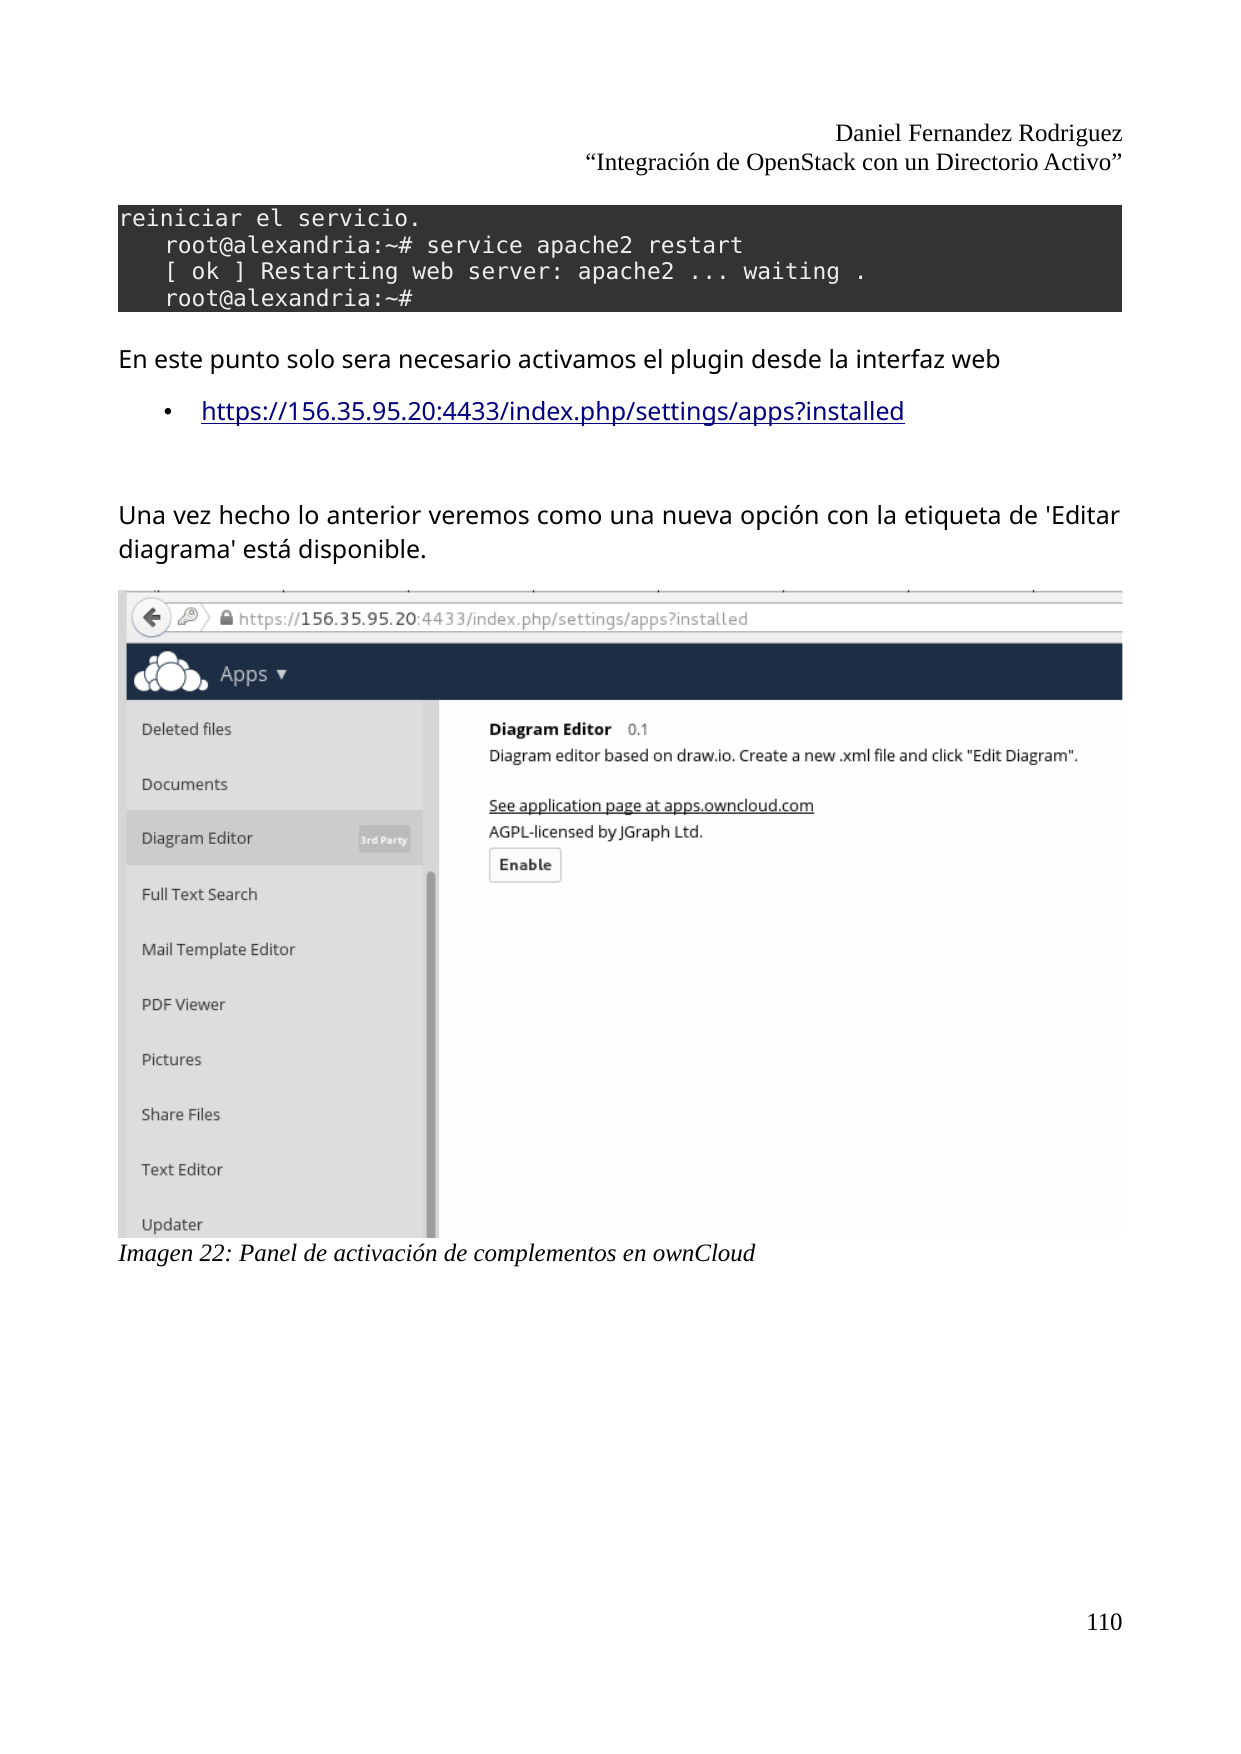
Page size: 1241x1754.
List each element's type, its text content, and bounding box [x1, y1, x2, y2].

list https://156.35.95.20:4433/index.php/settings/apps?installed [163, 394, 1122, 428]
picture [118, 590, 1123, 1238]
text [ ok ] Restarting web server: apache2 ... waiting . [118, 258, 1122, 285]
text root@alexandria:~# [118, 285, 1122, 312]
text Una vez hecho lo anterior veremos como una nueva opción con la etiqueta de 'Editar diagrama' está disponible. [118, 498, 1122, 566]
text Imagen 22: Panel de activación de complementos en ownCloud [118, 1238, 1122, 1266]
text root@alexandria:~# service apache2 restart [118, 232, 1122, 258]
text reiniciar el servicio. [118, 205, 1122, 232]
text En este punto solo sera necesario activamos el plugin desde la interfaz web [118, 342, 1122, 376]
